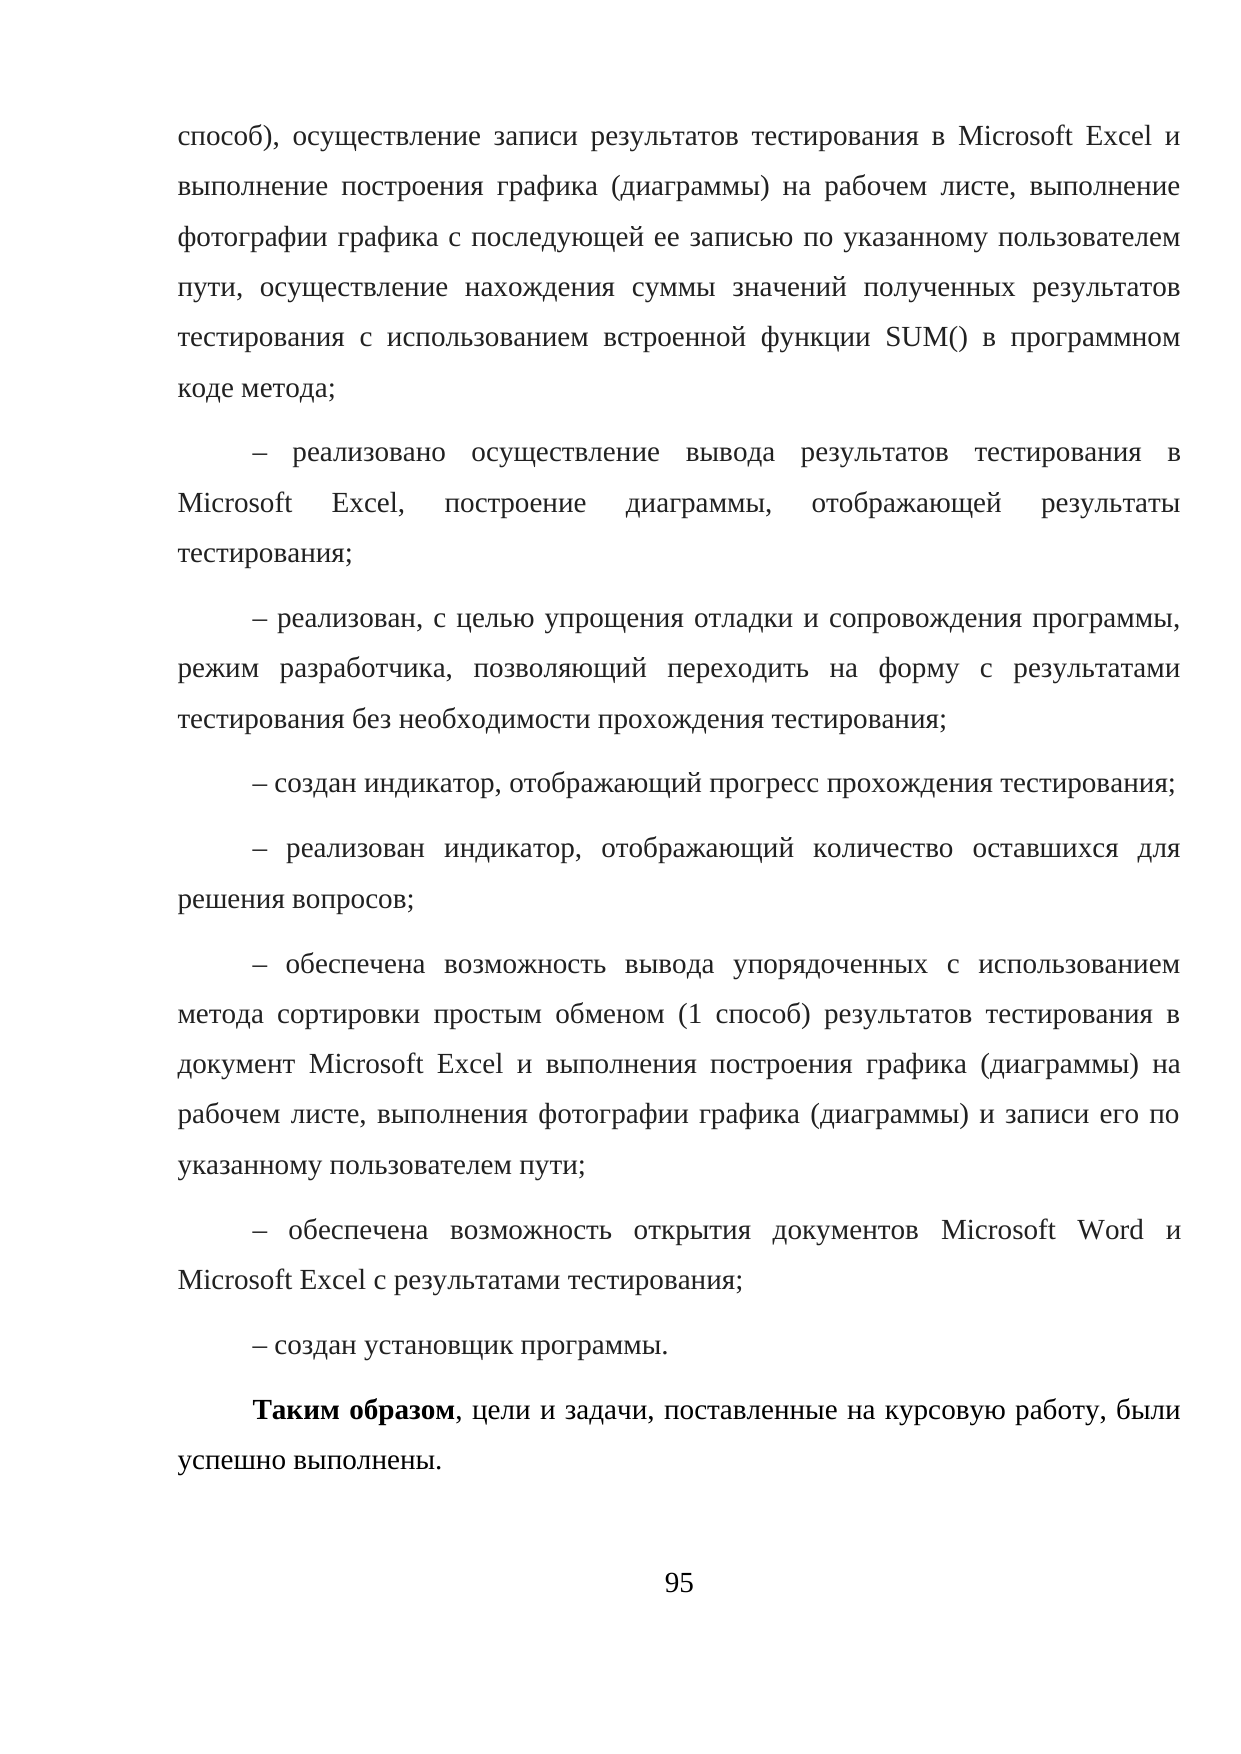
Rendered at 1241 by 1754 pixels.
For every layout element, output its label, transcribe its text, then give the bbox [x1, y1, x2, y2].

text – реализован индикатор, отображающий количество оставшихся для решения вопросов; [177, 831, 1181, 914]
text – реализован, с целью упрощения отладки и сопровождения программы, режим разработчика, позволяющий переходить на форму с результатами тестирования без необходимости прохождения тестирования; [177, 600, 1181, 734]
text – создан индикатор, отображающий прогресс прохождения тестирования; [177, 766, 1181, 799]
text – реализовано осуществление вывода результатов тестирования в Microsoft Excel, построение диаграммы, отображающей результаты тестирования; [177, 434, 1181, 569]
text Таким образом, цели и задачи, поставленные на курсовую работу, были успешно выполнены. [177, 1392, 1181, 1476]
text – обеспечена возможность открытия документов Microsoft Word и Microsoft Excel с результатами тестирования; [177, 1212, 1181, 1296]
text – обеспечена возможность вывода упорядоченных с использованием метода сортировки простым обменом (1 способ) результатов тестирования в документ Microsoft Excel и выполнения построения графика (диаграммы) на рабочем листе, выполнения фотографии графика (диаграммы) и записи его по указанному пользователем пути; [177, 946, 1181, 1181]
text способ), осуществление записи результатов тестирования в Microsoft Excel и выполнение построения графика (диаграммы) на рабочем листе, выполнение фотографии графика с последующей ее записью по указанному пользователем пути, осуществление нахождения суммы значений полученных результатов тестирования с использованием встроенной функции SUM() в программном коде метода; [177, 118, 1181, 403]
text – создан установщик программы. [177, 1327, 1181, 1361]
